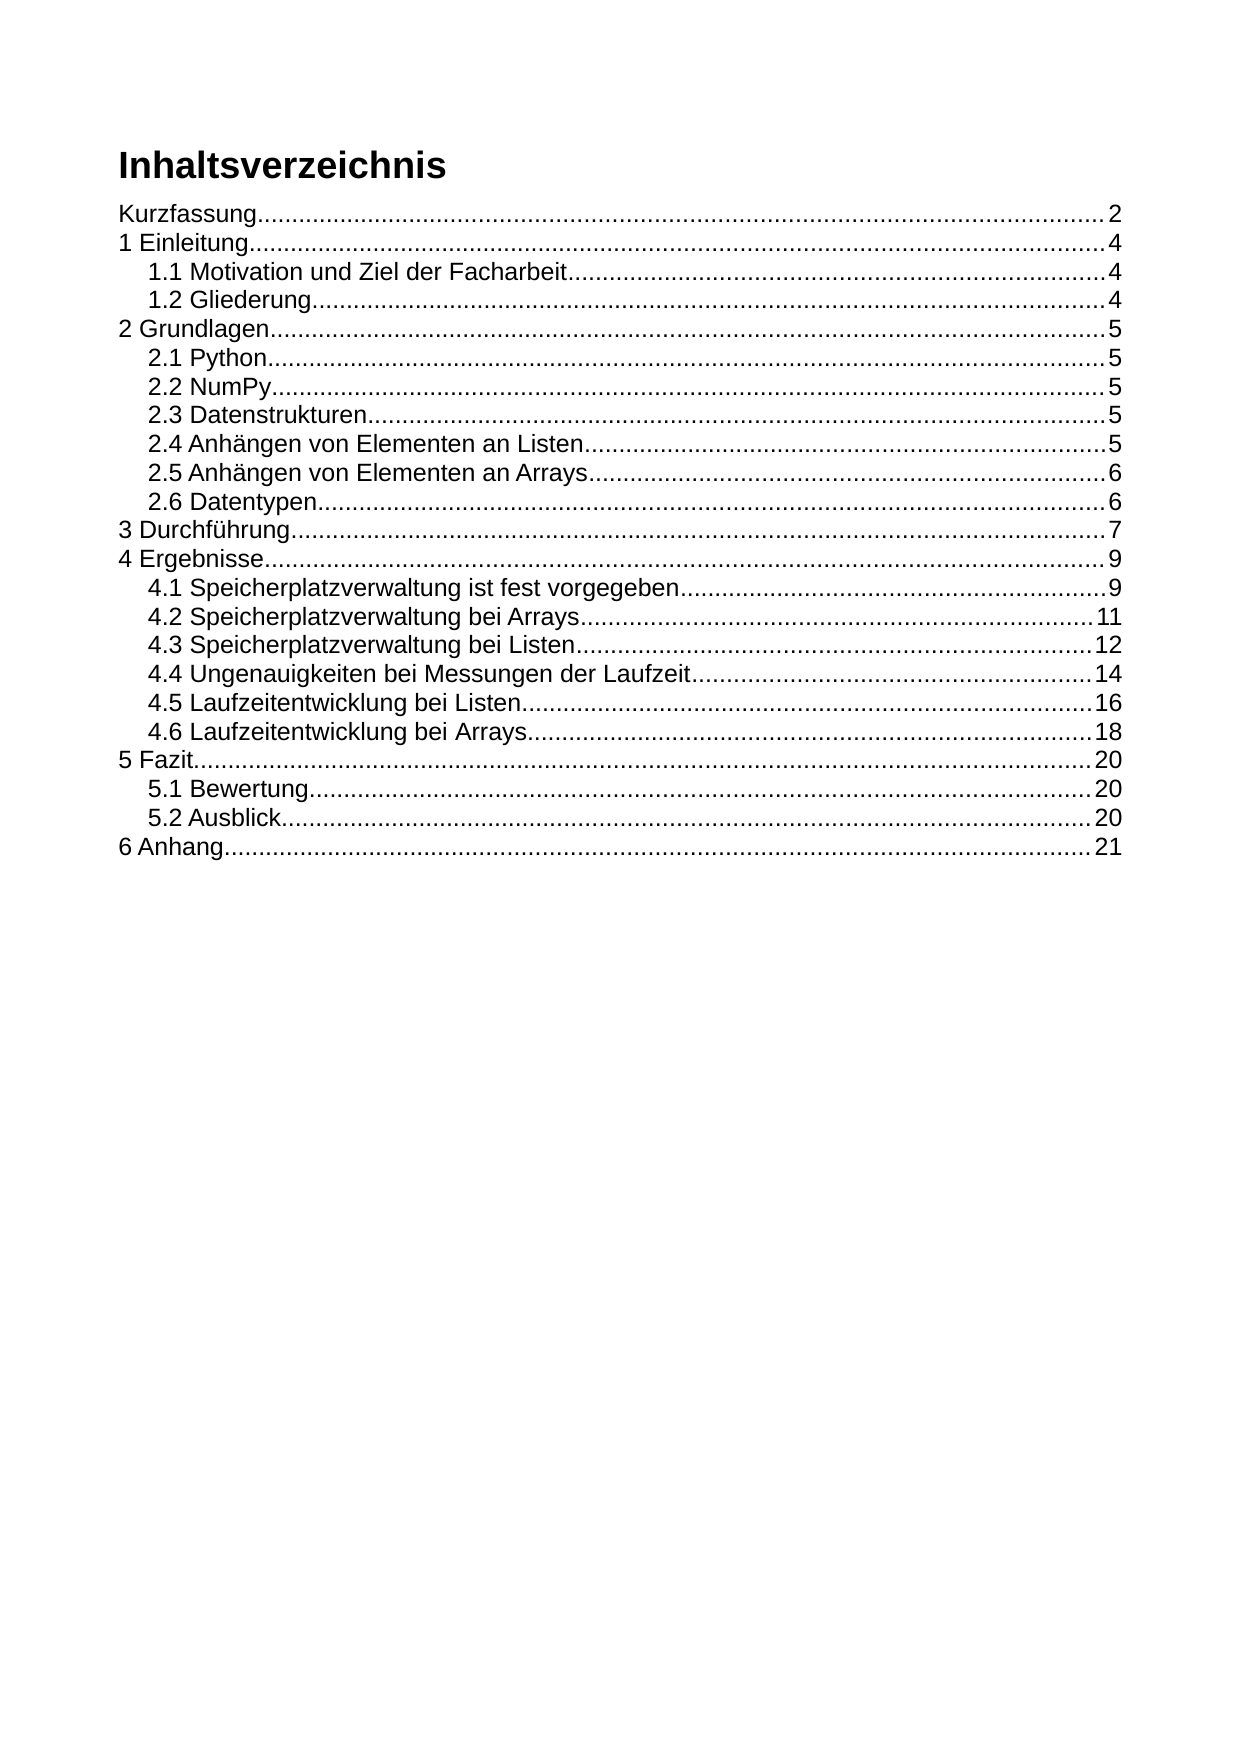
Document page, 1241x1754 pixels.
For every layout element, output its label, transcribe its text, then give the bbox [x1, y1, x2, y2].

text 1.1 Motivation und Ziel der Facharbeit 4 [148, 257, 1122, 286]
text 4.2 Speicherplatzverwaltung bei Arrays 11 [148, 602, 1122, 631]
text 1.2 Gliederung 4 [148, 286, 1122, 314]
text 4.3 Speicherplatzverwaltung bei Listen 12 [148, 631, 1122, 659]
text 2 Grundlagen 5 [118, 314, 1122, 343]
text 6 Anhang 21 [118, 832, 1122, 861]
text 2.4 Anhängen von Elementen an Listen 5 [148, 429, 1122, 458]
text 4.5 Laufzeitentwicklung bei Listen 16 [148, 688, 1122, 717]
text 4.1 Speicherplatzverwaltung ist fest vorgegeben 9 [148, 573, 1122, 602]
text 2.5 Anhängen von Elementen an Arrays 6 [148, 458, 1122, 487]
text 4.6 Laufzeitentwicklung bei Arrays 18 [148, 717, 1122, 746]
text 5.2 Ausblick 20 [148, 803, 1122, 832]
text 1 Einleitung 4 [118, 228, 1122, 257]
text 5.1 Bewertung 20 [148, 774, 1122, 803]
text 4 Ergebnisse 9 [118, 544, 1122, 573]
text 2.3 Datenstrukturen 5 [148, 401, 1122, 429]
text 5 Fazit 20 [118, 746, 1122, 774]
text 2.2 NumPy 5 [148, 372, 1122, 401]
text Kurzfassung 2 [118, 199, 1122, 228]
subtitle Inhaltsverzeichnis [118, 143, 1122, 187]
text 2.1 Python 5 [148, 343, 1122, 372]
text 2.6 Datentypen 6 [148, 487, 1122, 516]
text 3 Durchführung 7 [118, 516, 1122, 544]
text 4.4 Ungenauigkeiten bei Messungen der Laufzeit 14 [148, 659, 1122, 688]
